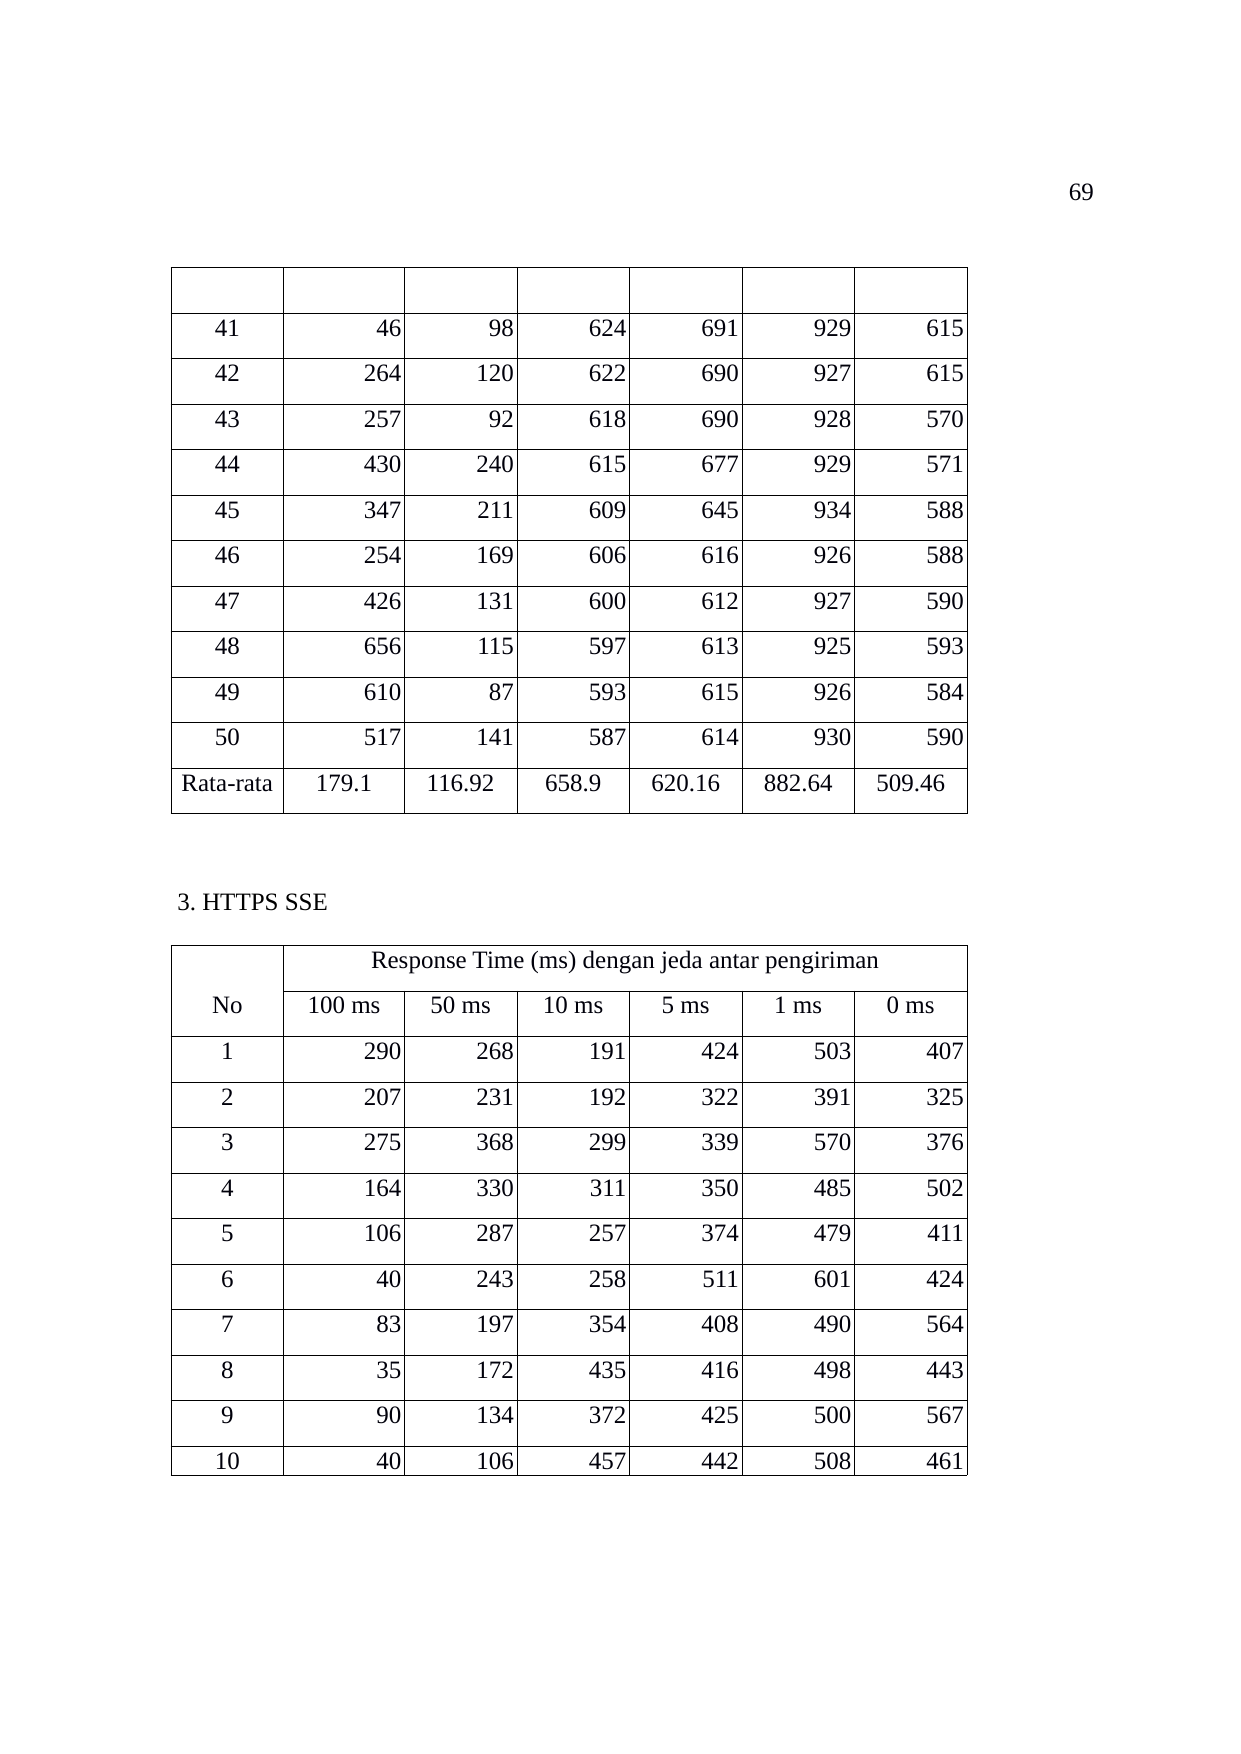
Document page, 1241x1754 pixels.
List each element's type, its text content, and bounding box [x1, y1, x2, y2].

table_cell 926 [743, 678, 854, 722]
table_cell 268 [405, 1037, 517, 1082]
table_cell 240 [405, 450, 517, 494]
table_cell 928 [743, 405, 854, 449]
table_cell 624 [518, 314, 629, 358]
table_cell 3 [172, 1128, 283, 1173]
table_cell [405, 268, 517, 312]
table_cell 500 [743, 1401, 854, 1446]
table_cell 435 [518, 1356, 629, 1400]
table_cell 7 [172, 1310, 283, 1355]
table_cell 925 [743, 632, 854, 677]
table_cell 325 [855, 1083, 967, 1127]
table_cell 131 [405, 587, 517, 631]
table_cell 588 [855, 496, 967, 540]
table_cell 179.1 [284, 769, 404, 813]
table_cell 290 [284, 1037, 404, 1082]
table_cell 50 [172, 723, 283, 768]
table_cell 593 [855, 632, 967, 677]
table_cell 48 [172, 632, 283, 677]
table_cell 98 [405, 314, 517, 358]
table_cell 588 [855, 541, 967, 586]
table_cell 613 [630, 632, 742, 677]
table_cell 609 [518, 496, 629, 540]
table_cell 677 [630, 450, 742, 494]
table_cell 350 [630, 1174, 742, 1218]
table_cell 376 [855, 1128, 967, 1173]
table_cell 457 [518, 1447, 629, 1474]
table_cell 567 [855, 1401, 967, 1446]
table_cell 287 [405, 1219, 517, 1264]
table_cell 41 [172, 314, 283, 358]
table_cell 207 [284, 1083, 404, 1127]
table_cell 50 ms [405, 992, 517, 1036]
table_cell 45 [172, 496, 283, 540]
table_cell 172 [405, 1356, 517, 1400]
table_cell 612 [630, 587, 742, 631]
table_cell 615 [855, 359, 967, 403]
table_cell 622 [518, 359, 629, 403]
table_cell 6 [172, 1265, 283, 1309]
table_cell 503 [743, 1037, 854, 1082]
table_cell 601 [743, 1265, 854, 1309]
table_cell 570 [743, 1128, 854, 1173]
table_cell 490 [743, 1310, 854, 1355]
table_cell 502 [855, 1174, 967, 1218]
table_cell 424 [630, 1037, 742, 1082]
table_cell 616 [630, 541, 742, 586]
table_cell 311 [518, 1174, 629, 1218]
table_cell 620.16 [630, 769, 742, 813]
table_cell 690 [630, 405, 742, 449]
table_cell 90 [284, 1401, 404, 1446]
table_cell 40 [284, 1265, 404, 1309]
table_cell 87 [405, 678, 517, 722]
table_cell 587 [518, 723, 629, 768]
table_cell 40 [284, 1447, 404, 1474]
table_cell 690 [630, 359, 742, 403]
table_cell 106 [405, 1447, 517, 1474]
table_cell 593 [518, 678, 629, 722]
table_cell 115 [405, 632, 517, 677]
table_cell 10 ms [518, 992, 629, 1036]
table_cell 597 [518, 632, 629, 677]
table_cell 570 [855, 405, 967, 449]
table_cell 926 [743, 541, 854, 586]
table_cell 934 [743, 496, 854, 540]
table_cell 231 [405, 1083, 517, 1127]
table_cell 408 [630, 1310, 742, 1355]
table_cell 120 [405, 359, 517, 403]
table_cell [284, 268, 404, 312]
table_cell 8 [172, 1356, 283, 1400]
table_cell 656 [284, 632, 404, 677]
table_cell 339 [630, 1128, 742, 1173]
table_cell 391 [743, 1083, 854, 1127]
table_cell 2 [172, 1083, 283, 1127]
table_cell 615 [630, 678, 742, 722]
table_cell 47 [172, 587, 283, 631]
table_cell 927 [743, 587, 854, 631]
table_cell 691 [630, 314, 742, 358]
table_cell 100 ms [284, 992, 404, 1036]
table_cell 275 [284, 1128, 404, 1173]
table_cell 164 [284, 1174, 404, 1218]
table_cell 610 [284, 678, 404, 722]
table_cell 508 [743, 1447, 854, 1474]
table_cell 571 [855, 450, 967, 494]
table_cell 0 ms [855, 992, 967, 1036]
table_cell 197 [405, 1310, 517, 1355]
table_cell 42 [172, 359, 283, 403]
table_cell 4 [172, 1174, 283, 1218]
table_cell 430 [284, 450, 404, 494]
table_cell 211 [405, 496, 517, 540]
table_cell 425 [630, 1401, 742, 1446]
table_cell 416 [630, 1356, 742, 1400]
table_cell [630, 268, 742, 312]
table_cell 411 [855, 1219, 967, 1264]
table_cell 258 [518, 1265, 629, 1309]
table_cell 83 [284, 1310, 404, 1355]
table_cell 5 [172, 1219, 283, 1264]
table_cell 407 [855, 1037, 967, 1082]
table_cell 590 [855, 723, 967, 768]
table_cell 354 [518, 1310, 629, 1355]
table_cell 374 [630, 1219, 742, 1264]
table_cell 264 [284, 359, 404, 403]
table_cell 590 [855, 587, 967, 631]
table_cell 322 [630, 1083, 742, 1127]
table_cell 564 [855, 1310, 967, 1355]
table_cell 330 [405, 1174, 517, 1218]
table_cell 509.46 [855, 769, 967, 813]
table_cell 606 [518, 541, 629, 586]
table_cell 1 [172, 1037, 283, 1082]
table_cell 426 [284, 587, 404, 631]
table_cell 368 [405, 1128, 517, 1173]
table_cell 46 [284, 314, 404, 358]
table_cell 584 [855, 678, 967, 722]
table_cell 461 [855, 1447, 967, 1474]
table_cell 929 [743, 314, 854, 358]
table_header Response Time (ms) dengan jeda antar pengiriman [284, 946, 967, 991]
table_cell 134 [405, 1401, 517, 1446]
table_cell Rata-rata [172, 769, 283, 813]
table_cell 169 [405, 541, 517, 586]
table_cell 424 [855, 1265, 967, 1309]
table_cell 116.92 [405, 769, 517, 813]
table_cell 9 [172, 1401, 283, 1446]
table_cell 254 [284, 541, 404, 586]
table_cell 929 [743, 450, 854, 494]
table_cell 485 [743, 1174, 854, 1218]
table_cell [743, 268, 854, 312]
table_cell 49 [172, 678, 283, 722]
table_header No [172, 946, 283, 1036]
table_cell [855, 268, 967, 312]
table_cell 1 ms [743, 992, 854, 1036]
table_cell 92 [405, 405, 517, 449]
table_cell 10 [172, 1447, 283, 1474]
table_cell 43 [172, 405, 283, 449]
table_cell 927 [743, 359, 854, 403]
table_cell 257 [284, 405, 404, 449]
table_cell 443 [855, 1356, 967, 1400]
table_cell 517 [284, 723, 404, 768]
table_cell 191 [518, 1037, 629, 1082]
table_cell 141 [405, 723, 517, 768]
table_cell [172, 268, 283, 312]
table_cell 614 [630, 723, 742, 768]
table_cell 658.9 [518, 769, 629, 813]
table_cell 615 [855, 314, 967, 358]
table_cell 372 [518, 1401, 629, 1446]
table_cell [518, 268, 629, 312]
table_cell 299 [518, 1128, 629, 1173]
table_cell 645 [630, 496, 742, 540]
table_cell 618 [518, 405, 629, 449]
table_cell 44 [172, 450, 283, 494]
table_cell 615 [518, 450, 629, 494]
table_cell 498 [743, 1356, 854, 1400]
table_cell 442 [630, 1447, 742, 1474]
table_cell 257 [518, 1219, 629, 1264]
table_cell 5 ms [630, 992, 742, 1036]
table_cell 930 [743, 723, 854, 768]
table_cell 35 [284, 1356, 404, 1400]
table_cell 106 [284, 1219, 404, 1264]
text 3. HTTPS SSE [177, 887, 1093, 916]
table_cell 192 [518, 1083, 629, 1127]
table_cell 347 [284, 496, 404, 540]
table_cell 243 [405, 1265, 517, 1309]
table_cell 511 [630, 1265, 742, 1309]
table_cell 46 [172, 541, 283, 586]
table_cell 600 [518, 587, 629, 631]
table_cell 479 [743, 1219, 854, 1264]
table_cell 882.64 [743, 769, 854, 813]
